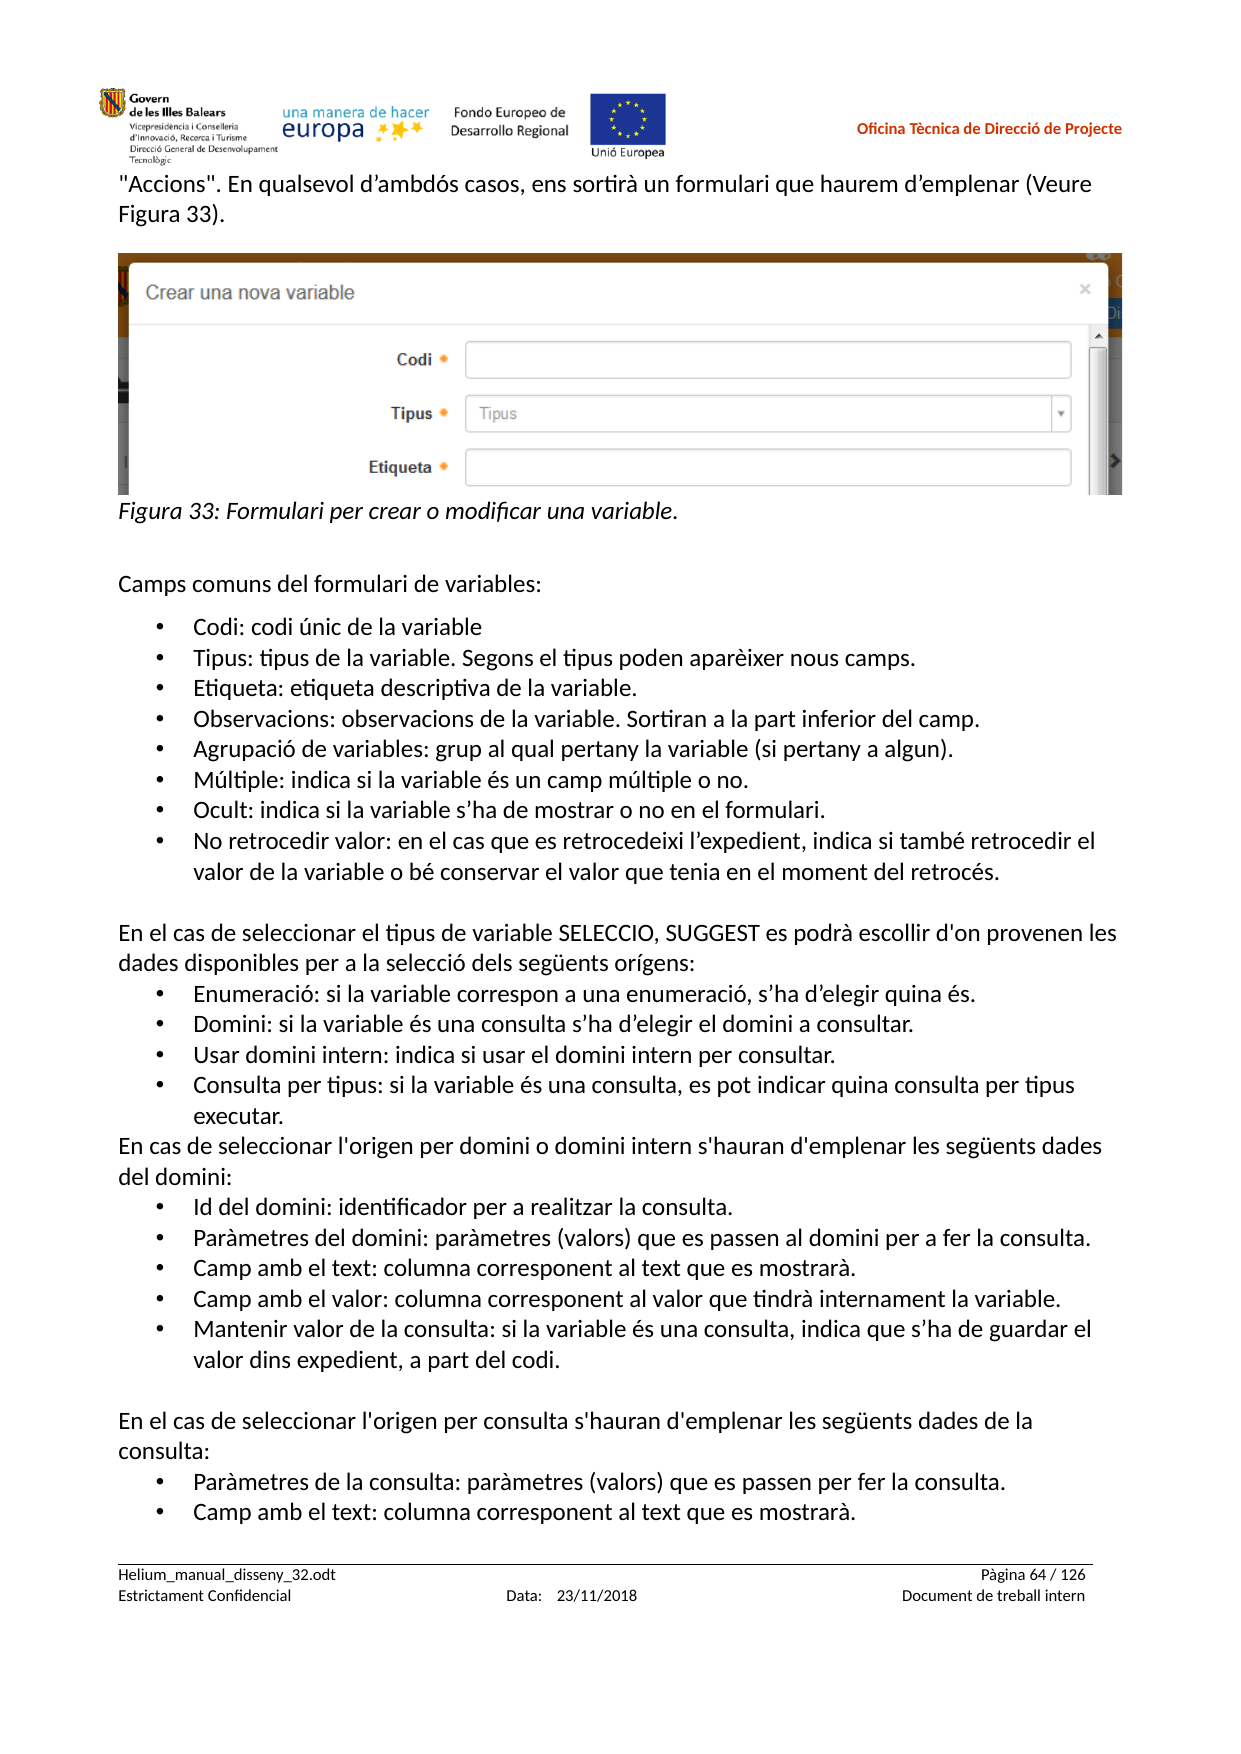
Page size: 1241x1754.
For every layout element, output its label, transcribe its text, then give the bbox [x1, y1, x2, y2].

list Etiqueta: etiqueta descriptiva de la variable. [156, 672, 1122, 703]
list Múltiple: indica si la variable és un camp múltiple o no. [156, 764, 1122, 794]
list No retrocedir valor: en el cas que es retrocedeixi l’expedient, indica si també retrocedir el valor de la variable o bé conservar el valor que tenia en el moment del retrocés. [156, 825, 1122, 886]
text En el cas de seleccionar l'origen per consulta s'hauran d'emplenar les següents dades de la consulta: [118, 1405, 1122, 1466]
text Figura 33: Formulari per crear o modificar una variable. [118, 495, 1122, 525]
list Tipus: tipus de la variable. Segons el tipus poden aparèixer nous camps. [156, 642, 1122, 672]
list Camp amb el valor: columna corresponent al valor que tindrà internament la variable. [156, 1283, 1122, 1313]
text Camps comuns del formulari de variables: [118, 568, 1122, 599]
text En cas de seleccionar l'origen per domini o domini intern s'hauran d'emplenar les següents dades del domini: [118, 1130, 1122, 1191]
list Observacions: observacions de la variable. Sortiran a la part inferior del camp. [156, 703, 1122, 733]
list Codi: codi únic de la variable [156, 611, 1122, 642]
picture [99, 87, 668, 166]
list Enumeració: si la variable correspon a una enumeració, s’ha d’elegir quina és. [156, 978, 1122, 1008]
list Paràmetres del domini: paràmetres (valors) que es passen al domini per a fer la consulta. [156, 1222, 1122, 1252]
list Mantenir valor de la consulta: si la variable és una consulta, indica que s’ha de guardar el valor dins expedient, a part del codi. [156, 1313, 1122, 1374]
text "Accions". En qualsevol d’ambdós casos, ens sortirà un formulari que haurem d’emplenar (Veure Figura 33). [118, 168, 1122, 229]
list Domini: si la variable és una consulta s’ha d’elegir el domini a consultar. [156, 1008, 1122, 1039]
list Consulta per tipus: si la variable és una consulta, es pot indicar quina consulta per tipus executar. [156, 1069, 1122, 1130]
list Ocult: indica si la variable s’ha de mostrar o no en el formulari. [156, 794, 1122, 825]
list Usar domini intern: indica si usar el domini intern per consultar. [156, 1039, 1122, 1069]
list Agrupació de variables: grup al qual pertany la variable (si pertany a algun). [156, 733, 1122, 764]
picture [118, 253, 1123, 495]
list Id del domini: identificador per a realitzar la consulta. [156, 1191, 1122, 1222]
list Camp amb el text: columna corresponent al text que es mostrarà. [156, 1497, 1122, 1527]
text En el cas de seleccionar el tipus de variable SELECCIO, SUGGEST es podrà escollir d'on provenen les dades disponibles per a la selecció dels següents orígens: [118, 917, 1122, 978]
list Paràmetres de la consulta: paràmetres (valors) que es passen per fer la consulta. [156, 1466, 1122, 1497]
list Camp amb el text: columna corresponent al text que es mostrarà. [156, 1252, 1122, 1283]
